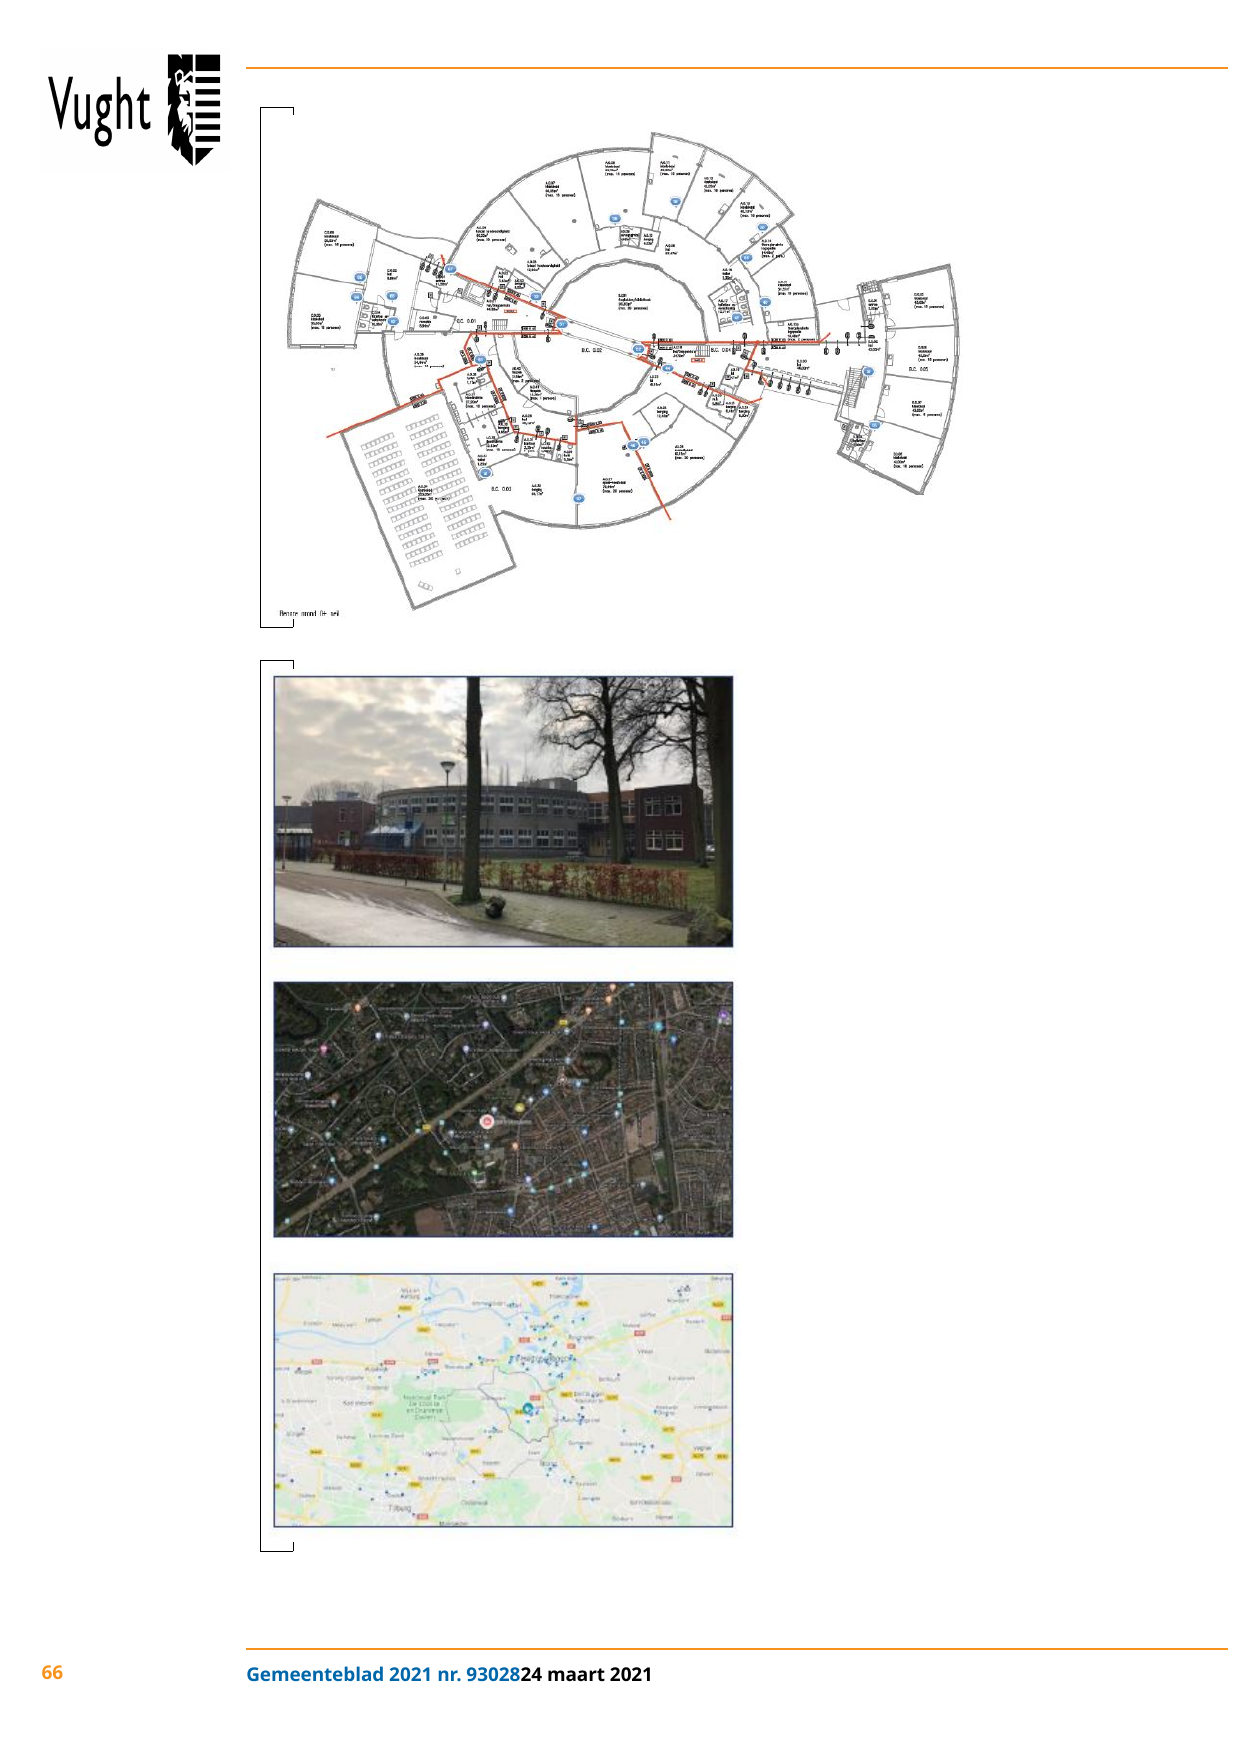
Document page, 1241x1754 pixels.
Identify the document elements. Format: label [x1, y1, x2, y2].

picture [268, 115, 978, 619]
picture [41, 47, 231, 172]
picture [268, 669, 742, 1542]
